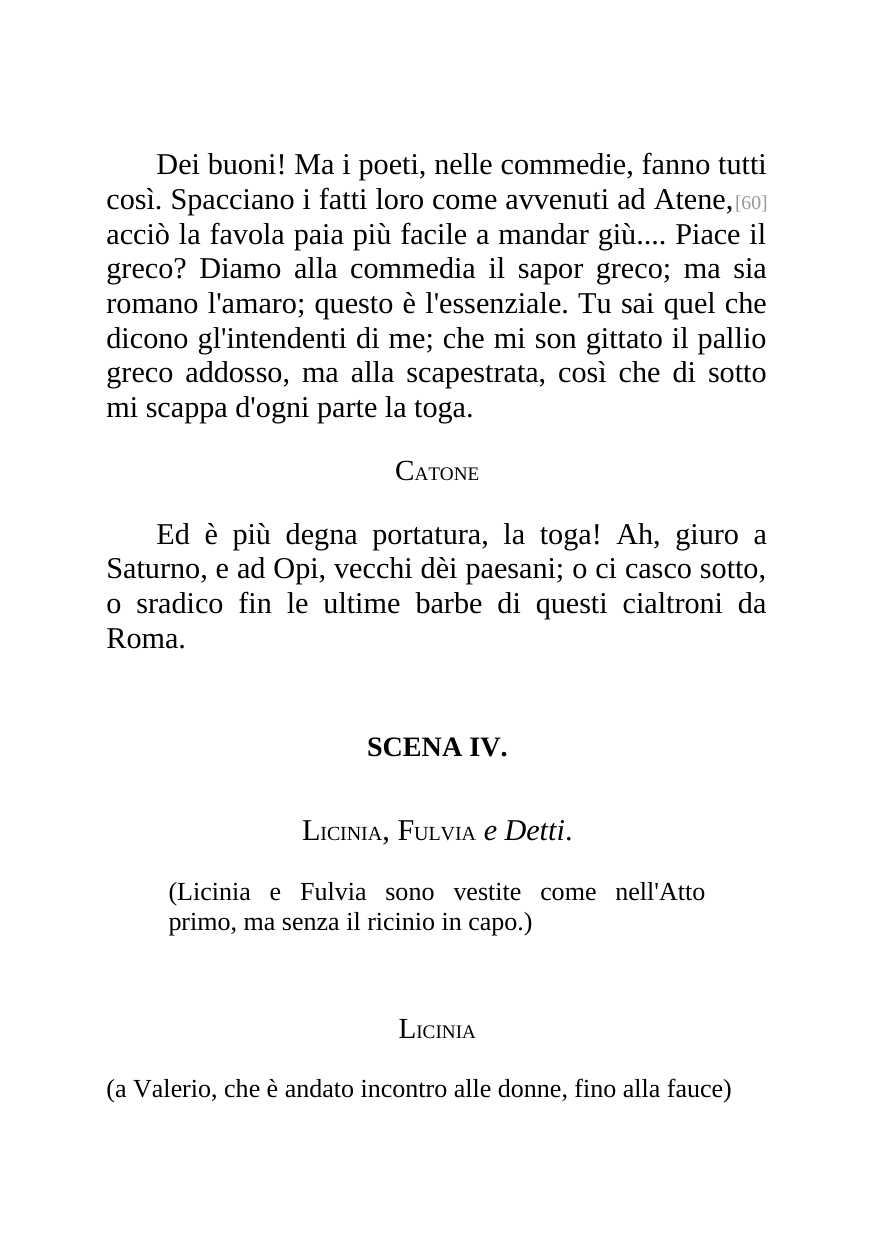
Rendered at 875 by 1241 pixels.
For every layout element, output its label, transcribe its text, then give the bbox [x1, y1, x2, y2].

text Dei buoni! Ma i poeti, nelle commedie, fanno tutti così. Spacciano i fatti loro come avvenuti ad Atene,[60] acciò la favola paia più facile a mandar giù.... Piace il greco? Diamo alla commedia il sapor greco; ma sia romano l'amaro; questo è l'essenziale. Tu sai quel che dicono gl'intendenti di me; che mi son gittato il pallio greco addosso, ma alla scapestrata, così che di sotto mi scappa d'ogni parte la toga. [106, 146, 768, 424]
text (a Valerio, che è andato incontro alle donne, fino alla fauce) [106, 1073, 768, 1103]
text Licinia [156, 1011, 718, 1044]
text Catone [156, 453, 718, 487]
text Ed è più degna portatura, la toga! Ah, giuro a Saturno, e ad Opi, vecchi dèi paesani; o ci casco sotto, o sradico fin le ultime barbe di questi cialtroni da Roma. [106, 516, 768, 654]
subtitle SCENA IV. [106, 729, 768, 762]
text (Licinia e Fulvia sono vestite come nell'Atto primo, ma senza il ricinio in capo.) [168, 876, 706, 936]
text Licinia, Fulvia e Detti. [106, 812, 768, 847]
